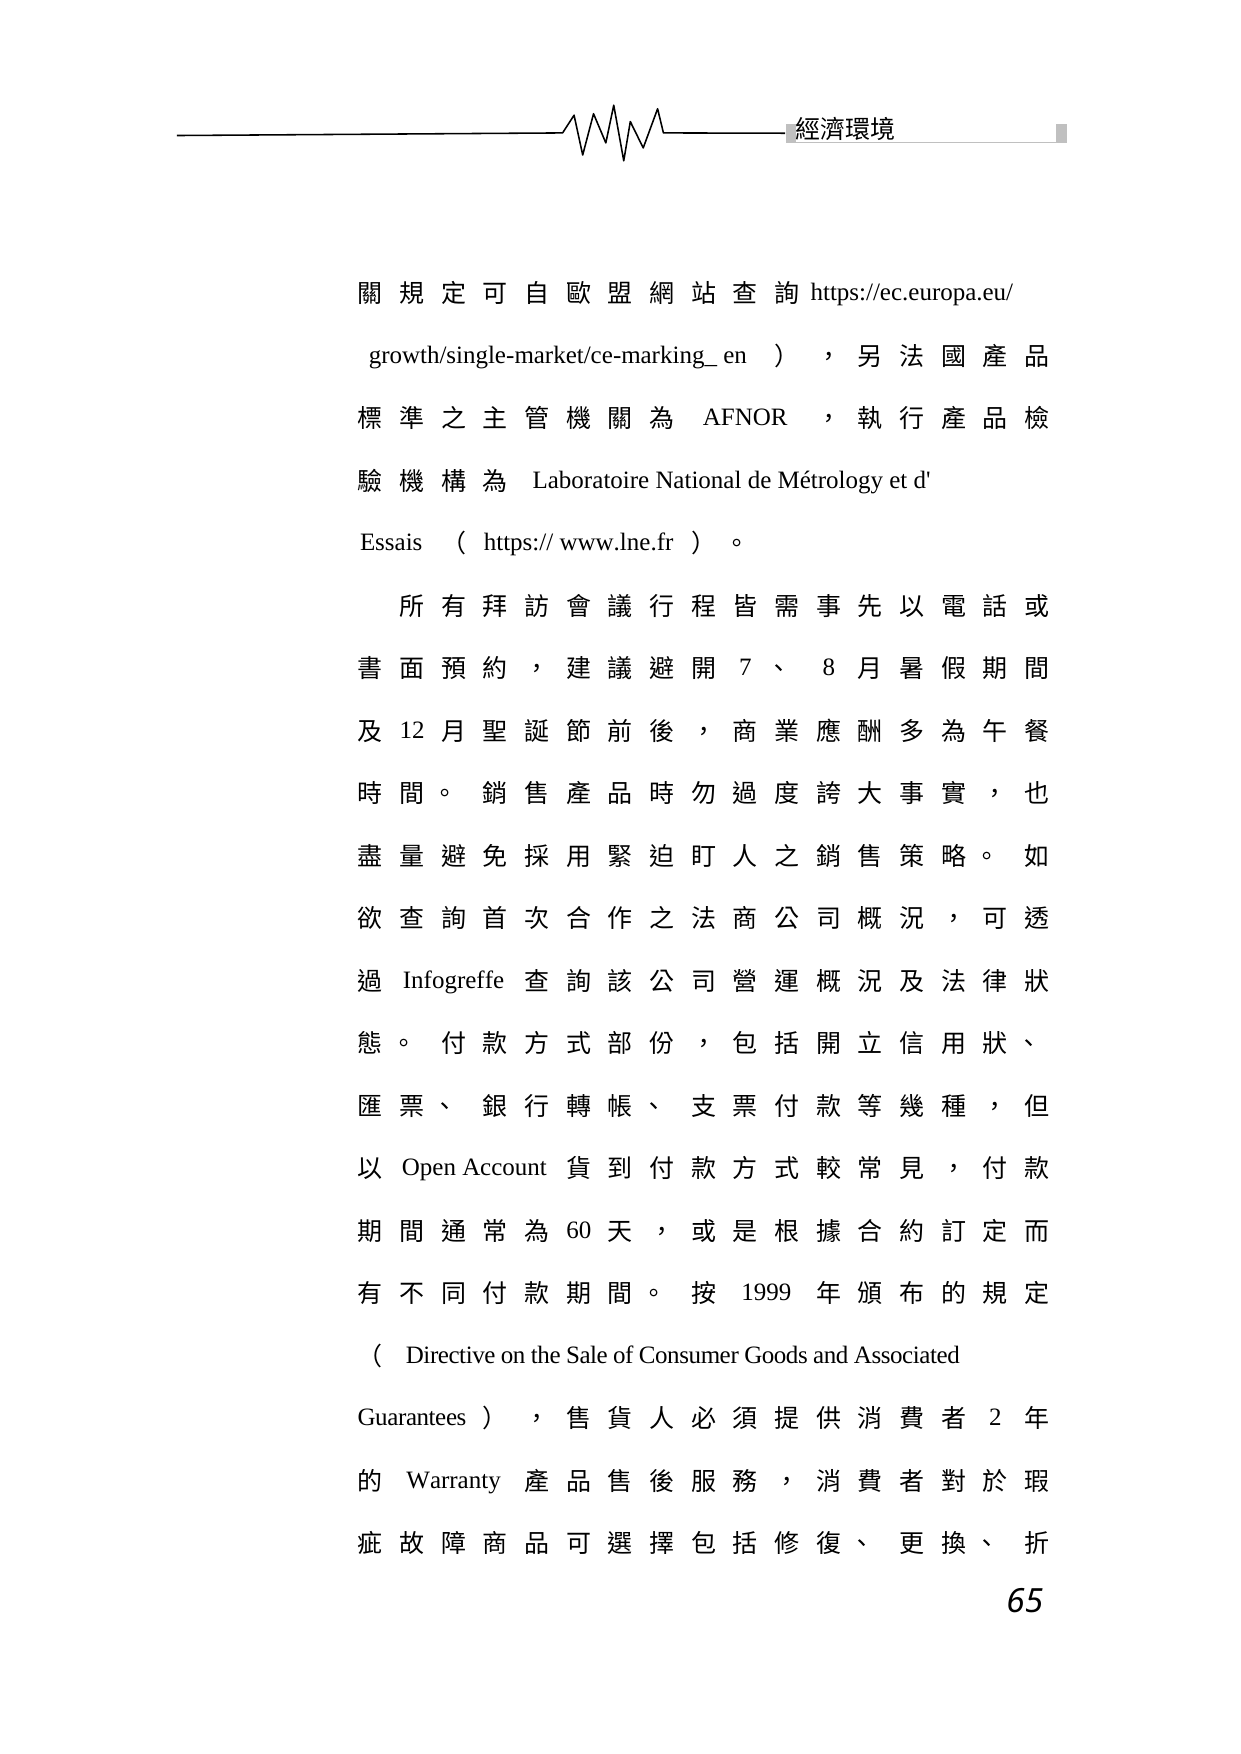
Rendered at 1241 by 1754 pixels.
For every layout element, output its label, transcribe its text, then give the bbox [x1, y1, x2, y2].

text 關規定可自歐盟網站查詢https://ec.europa.eu/growth/single-market/ce-marking_ en），另法國產品標準之主管機關為AFNOR，執行產品檢驗機構為Laboratoire National de Métrology et d' Essais（https:// www.lne.fr）。 [330, 250, 1058, 563]
text 所有拜訪會議行程皆需事先以電話或書面預約，建議避開7、8月暑假期間及12月聖誕節前後，商業應酬多為午餐時間。銷售產品時勿過度誇大事實，也盡量避免採用緊迫盯人之銷售策略。如欲查詢首次合作之法商公司概況，可透過Infogreffe查詢該公司營運概況及法律狀態。付款方式部份，包括開立信用狀、匯票、銀行轉帳、支票付款等幾種，但以Open Account貨到付款方式較常見，付款期間通常為60天，或是根據合約訂定而有不同付款期間。按1999年頒布的規定（Directive on the Sale of Consumer Goods and Associated Guarantees），售貨人必須提供消費者2年的Warranty產品售後服務，消費者對於瑕疵故障商品可選擇包括修復、更換、折 [330, 563, 1058, 1563]
